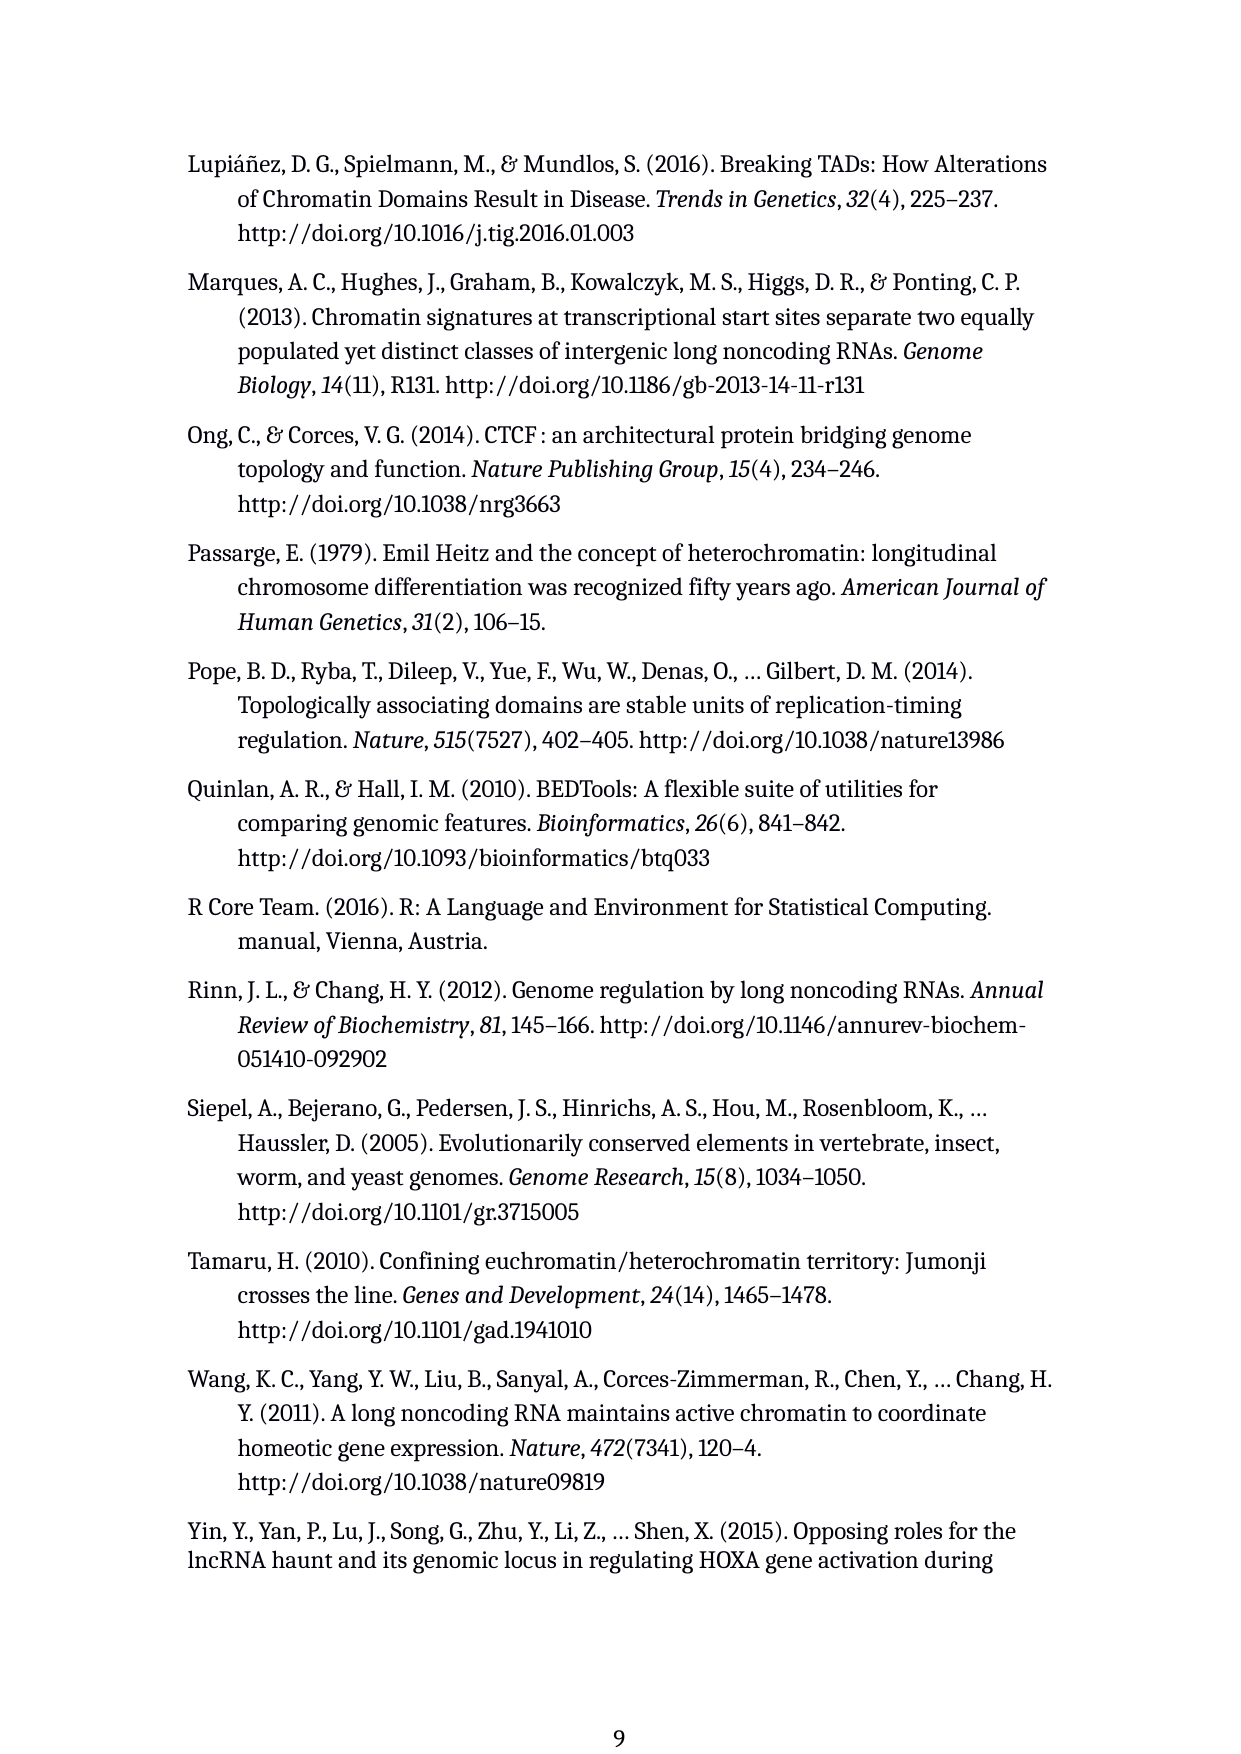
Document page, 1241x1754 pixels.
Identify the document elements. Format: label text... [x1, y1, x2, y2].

text Rinn, J. L., & Chang, H. Y. (2012). Genome regulation by long noncoding RNAs. Annual Review of Biochemistry, 81, 145–166. http://doi.org/10.1146/annurev-biochem-051410-092902 [187, 976, 1053, 1074]
text Wang, K. C., Yang, Y. W., Liu, B., Sanyal, A., Corces-Zimmerman, R., Chen, Y., … Chang, H. Y. (2011). A long noncoding RNA maintains active chromatin to coordinate homeotic gene expression. Nature, 472(7341), 120–4. http://doi.org/10.1038/nature09819 [187, 1365, 1053, 1497]
text R Core Team. (2016). R: A Language and Environment for Statistical Computing. manual, Vienna, Austria. [187, 893, 1053, 956]
text Pope, B. D., Ryba, T., Dileep, V., Yue, F., Wu, W., Denas, O., … Gilbert, D. M. (2014). Topologically associating domains are stable units of replication-timing regulation. Nature, 515(7527), 402–405. http://doi.org/10.1038/nature13986 [187, 657, 1053, 754]
text Quinlan, A. R., & Hall, I. M. (2010). BEDTools: A flexible suite of utilities for comparing genomic features. Bioinformatics, 26(6), 841–842. http://doi.org/10.1093/bioinformatics/btq033 [187, 774, 1053, 872]
text Marques, A. C., Hughes, J., Graham, B., Kowalczyk, M. S., Higgs, D. R., & Ponting, C. P. (2013). Chromatin signatures at transcriptional start sites separate two equally populated yet distinct classes of intergenic long noncoding RNAs. Genome Biology, 14(11), R131. http://doi.org/10.1186/gb-2013-14-11-r131 [187, 268, 1053, 400]
text Lupiáñez, D. G., Spielmann, M., & Mundlos, S. (2016). Breaking TADs: How Alterations of Chromatin Domains Result in Disease. Trends in Genetics, 32(4), 225–237. http://doi.org/10.1016/j.tig.2016.01.003 [187, 150, 1053, 248]
text Yin, Y., Yan, P., Lu, J., Song, G., Zhu, Y., Li, Z., … Shen, X. (2015). Opposing roles for the lncRNA haunt and its genomic locus in regulating HOXA gene activation during [187, 1517, 1053, 1575]
text Passarge, E. (1979). Emil Heitz and the concept of heterochromatin: longitudinal chromosome differentiation was recognized fifty years ago. American Journal of Human Genetics, 31(2), 106–15. [187, 538, 1053, 636]
text Ong, C., & Corces, V. G. (2014). CTCF : an architectural protein bridging genome topology and function. Nature Publishing Group, 15(4), 234–246. http://doi.org/10.1038/nrg3663 [187, 421, 1053, 518]
text Tamaru, H. (2010). Confining euchromatin/heterochromatin territory: Jumonji crosses the line. Genes and Development, 24(14), 1465–1478. http://doi.org/10.1101/gad.1941010 [187, 1247, 1053, 1344]
text Siepel, A., Bejerano, G., Pedersen, J. S., Hinrichs, A. S., Hou, M., Rosenbloom, K., … Haussler, D. (2005). Evolutionarily conserved elements in vertebrate, insect, worm, and yeast genomes. Genome Research, 15(8), 1034–1050. http://doi.org/10.1101/gr.3715005 [187, 1094, 1053, 1226]
